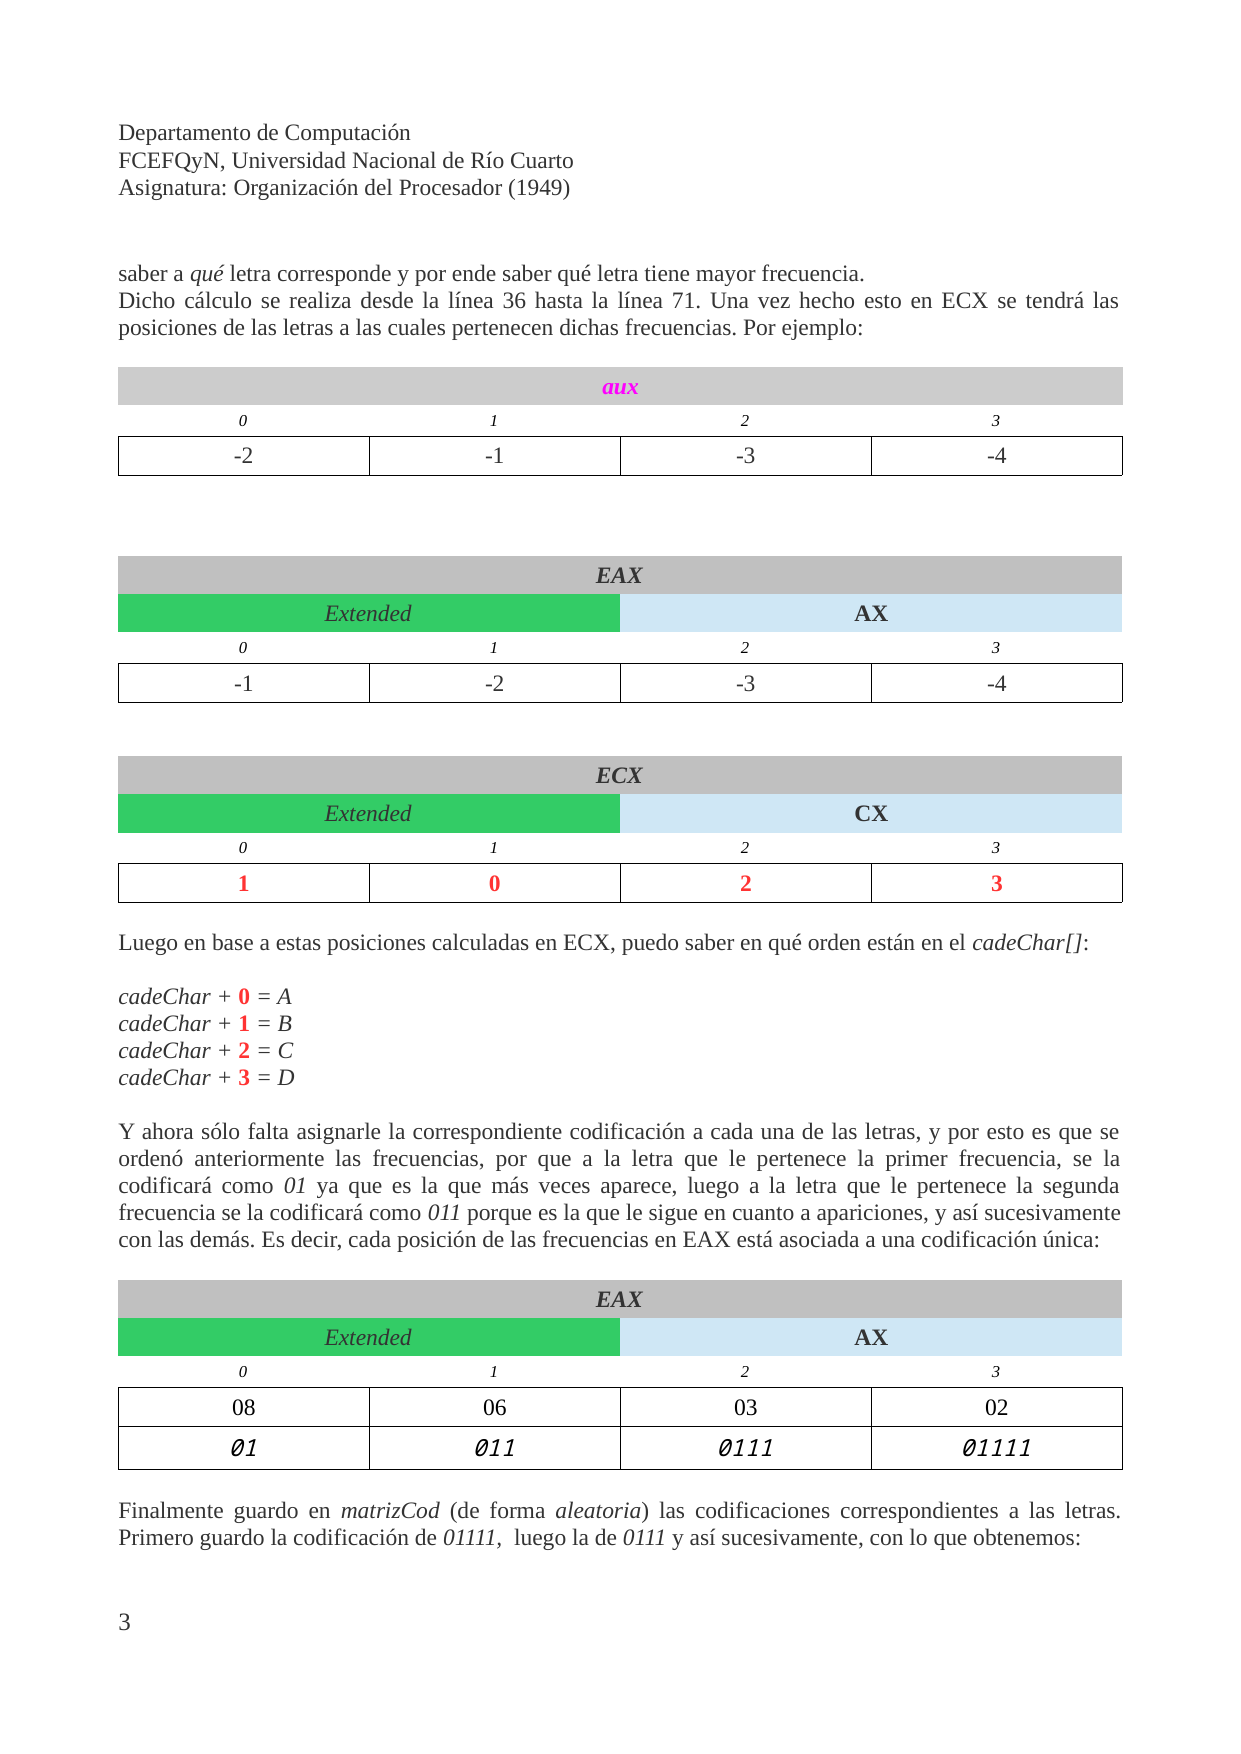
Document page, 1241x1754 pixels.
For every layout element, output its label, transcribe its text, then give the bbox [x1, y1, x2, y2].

table_header 2 [620, 633, 871, 663]
text cadeChar + 2 = C [118, 1037, 1122, 1064]
table_cell -1 [370, 437, 620, 474]
text cadeChar + 1 = B [118, 1010, 1122, 1037]
table_header 1 [369, 405, 620, 436]
text cadeChar + 3 = D [118, 1064, 1122, 1091]
table_header 0 [118, 833, 369, 863]
text saber a qué letra corresponde y por ende saber qué letra tiene mayor frecuencia. [118, 259, 1122, 286]
table_header EAX [118, 556, 1122, 594]
table_header 0111 [621, 1427, 871, 1469]
table_cell -4 [872, 664, 1122, 702]
table_cell 1 [119, 864, 369, 902]
table_header ECX [118, 756, 1122, 794]
table_cell 3 [872, 864, 1122, 902]
table_cell 2 [621, 864, 871, 902]
text Y ahora sólo falta asignarle la correspondiente codificación a cada una de las letras, y por esto es que se ordenó anteriormente las frecuencias, por que a la letra que le pertenece la primer frecuencia, se la codificará como 01 ya que es la que más veces aparece, luego a la letra que le pertenece la segunda frecuencia se la codificará como 011 porque es la que le sigue en cuanto a apariciones, y así sucesivamente con las demás. Es decir, cada posición de las frecuencias en EAX está asociada a una codificación única: [118, 1118, 1122, 1253]
table_header 3 [871, 1356, 1122, 1387]
table_header aux [596, 367, 1123, 405]
table_header Extended [118, 794, 620, 833]
table_header 1 [369, 633, 620, 663]
table_header CX [620, 794, 1122, 833]
table_cell -2 [370, 664, 620, 702]
text cadeChar + 0 = A [118, 983, 1122, 1010]
table_header 2 [620, 1356, 871, 1387]
table_cell -4 [872, 437, 1122, 474]
table_header 0 [118, 633, 369, 663]
table_header EAX [118, 1280, 1122, 1318]
table_header AX [620, 594, 1122, 632]
table_header 1 [369, 833, 620, 863]
table_cell 08 [119, 1388, 369, 1426]
table_header 0 [118, 405, 369, 436]
table_cell -3 [621, 664, 871, 702]
table_cell 02 [872, 1388, 1122, 1426]
table_cell 0 [370, 864, 620, 902]
text Luego en base a estas posiciones calculadas en ECX, puedo saber en qué orden están en el cadeChar[]: [118, 929, 1122, 956]
table_header 2 [620, 833, 871, 863]
table_header 1 [369, 1356, 620, 1387]
table_header [118, 367, 596, 405]
table_header 3 [871, 633, 1122, 663]
table_header 3 [871, 405, 1122, 436]
table_header 3 [871, 833, 1122, 863]
table_header 01111 [872, 1427, 1122, 1469]
table_cell -3 [621, 437, 871, 474]
table_header AX [620, 1318, 1122, 1356]
table_cell -2 [119, 437, 369, 474]
table_header 011 [370, 1427, 620, 1469]
table_cell 03 [621, 1388, 871, 1426]
table_cell 06 [370, 1388, 620, 1426]
text Finalmente guardo en matrizCod (de forma aleatoria) las codificaciones correspondientes a las letras. Primero guardo la codificación de 01111, luego la de 0111 y así sucesivamente, con lo que obtenemos: [118, 1496, 1122, 1550]
table_header 2 [620, 405, 871, 436]
table_header 0 [118, 1356, 369, 1387]
text Dicho cálculo se realiza desde la línea 36 hasta la línea 71. Una vez hecho esto en ECX se tendrá las posiciones de las letras a las cuales pertenecen dichas frecuencias. Por ejemplo: [118, 286, 1122, 340]
table_header 01 [119, 1427, 369, 1469]
table_cell -1 [119, 664, 369, 702]
table_header Extended [118, 1318, 620, 1356]
table_header Extended [118, 594, 620, 632]
